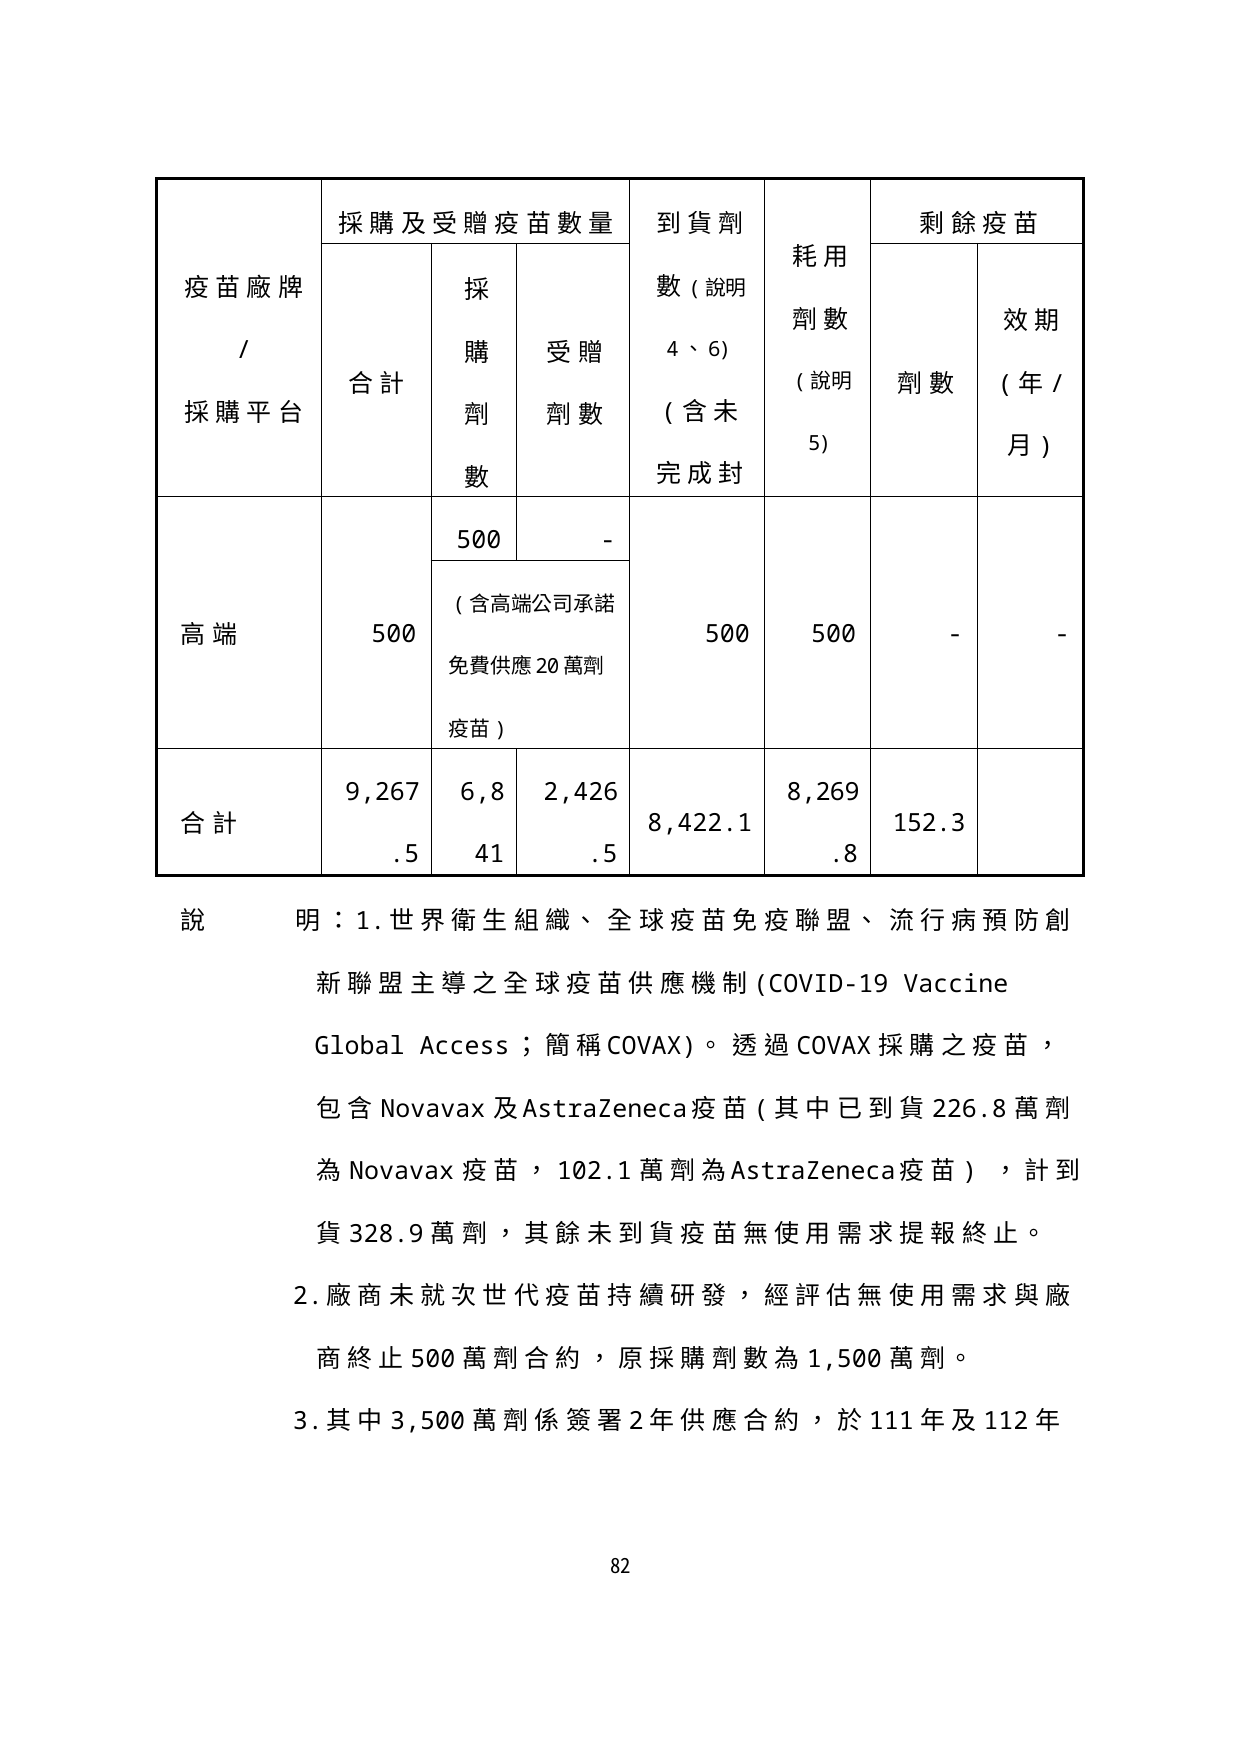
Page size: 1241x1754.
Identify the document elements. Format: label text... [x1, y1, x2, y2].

table_header 疫苗廠牌/ 採購平台 [158, 180, 321, 496]
table_cell 500 [322, 497, 431, 748]
table_cell [978, 749, 1082, 874]
table_header 採購及受贈疫苗數量 [322, 180, 629, 243]
table_cell 6,841 [432, 749, 516, 874]
table_cell 9,267.5 [322, 749, 431, 874]
table_header 耗用 劑數 (說明5) [765, 180, 870, 496]
table_cell - [978, 497, 1082, 748]
table_cell 8,269.8 [765, 749, 870, 874]
table_cell 500 [630, 497, 764, 748]
table_cell 152.3 [871, 749, 977, 874]
text 3.其中3,500萬劑係簽署2年供應合約，於111年及112年 [284, 1377, 1085, 1440]
text 2.廠商未就次世代疫苗持續研發，經評估無使用需求與廠商終止500萬劑合約，原採購劑數為1,500萬劑。 [284, 1252, 1085, 1377]
table_cell 合計 [158, 749, 321, 874]
table_cell 合計 [322, 244, 431, 496]
table_cell (含高端公司承諾免費供應20萬劑疫苗) [432, 561, 629, 748]
table_cell 劑數 [871, 244, 977, 496]
table_cell 效期 (年/月) [978, 244, 1082, 496]
table_cell 高端 [158, 497, 321, 748]
table_header 到貨劑數(說明4、6) (含未完成封緘驗收數) [630, 180, 764, 496]
table_cell 8,422.1 [630, 749, 764, 874]
table_cell 受贈 劑數 [517, 244, 629, 496]
table_header 剩餘疫苗 [871, 180, 1082, 243]
table_cell - [517, 497, 629, 559]
table_cell - [871, 497, 977, 748]
table_cell 採購劑數 [432, 244, 516, 496]
table_cell 2,426.5 [517, 749, 629, 874]
table_cell 500 [432, 497, 516, 559]
text 說 明：1.世界衛生組織、全球疫苗免疫聯盟、流行病預防創新聯盟主導之全球疫苗供應機制(COVID-19 Vaccine Global Access；簡稱COVAX)。透過COVAX採購之疫苗，包含Novavax及AstraZeneca疫苗(其中已到貨226.8萬劑為Novavax疫苗，102.1萬劑為AstraZeneca疫苗) ，計到貨328.9萬劑，其餘未到貨疫苗無使用需求提報終止。 [158, 877, 1084, 1252]
table_cell 500 [765, 497, 870, 748]
